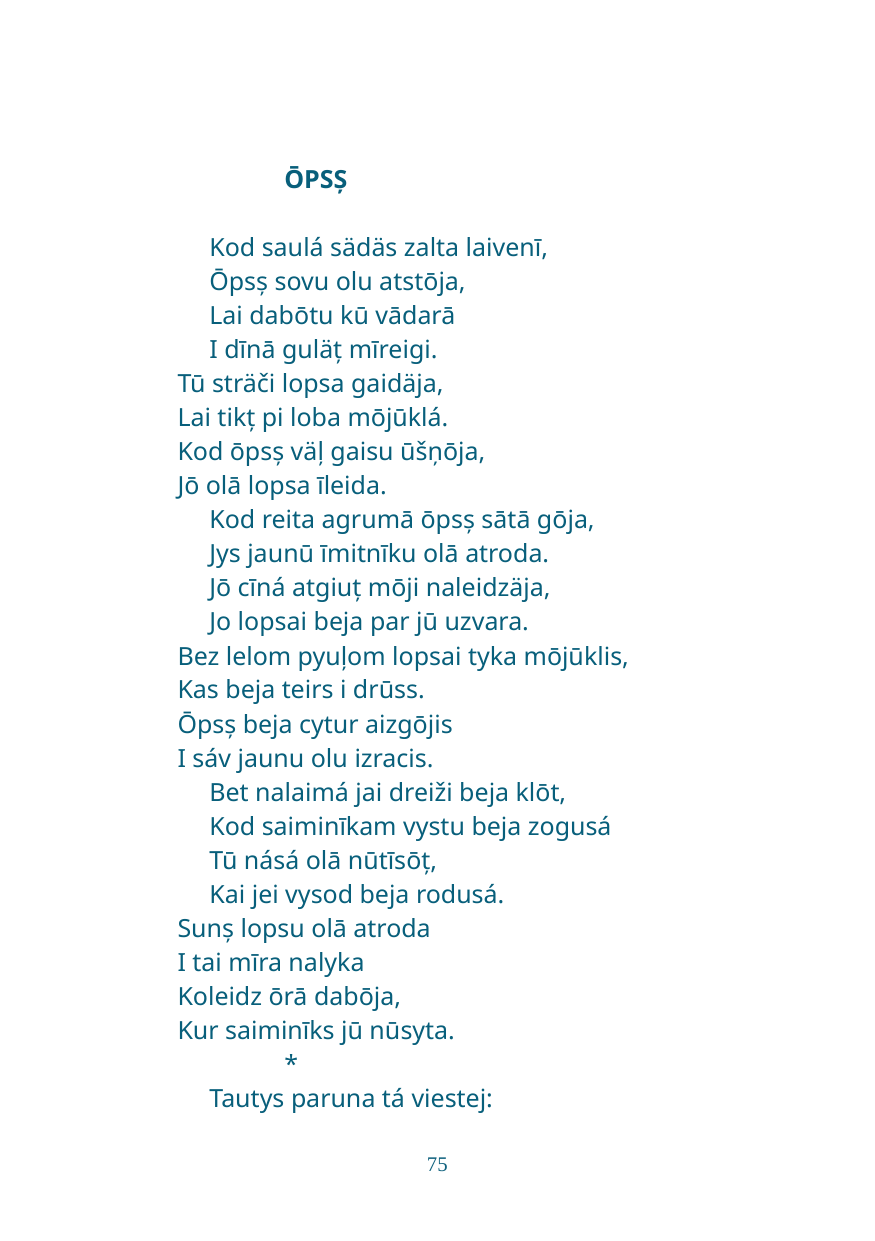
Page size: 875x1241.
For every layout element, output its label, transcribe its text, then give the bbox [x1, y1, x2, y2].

text Lai dabōtu kū vādarā [177, 297, 815, 332]
text Lai tikț pi loba mōjūklá. [177, 400, 815, 434]
text Tautys paruna tá viestej: [177, 1081, 815, 1115]
text Kod saiminīkam vystu beja zogusá [177, 808, 815, 842]
text Jō olā lopsa īleida. [177, 468, 815, 502]
text Jō cīná atgiuț mōji naleidzäja, [177, 570, 815, 604]
text Kod ōpsș väļ gaisu ūšņōja, [177, 434, 815, 468]
text Sunș lopsu olā atroda [177, 911, 815, 945]
text Bez lelom pyuļom lopsai tyka mōjūklis, [177, 638, 815, 672]
text I dīnā guläț mīreigi. [177, 332, 815, 366]
text * [177, 1047, 815, 1081]
text Kas beja teirs i drūss. [177, 672, 815, 706]
text Bet nalaimá jai dreiži beja klōt, [177, 774, 815, 808]
text Tū násá olā nūtīsōț, [177, 842, 815, 877]
text Kai jei vysod beja rodusá. [177, 877, 815, 911]
text Kur saiminīks jū nūsyta. [177, 1013, 815, 1047]
text ŌPSȘ [177, 161, 815, 195]
text Kod reita agrumā ōpsș sātā gōja, [177, 502, 815, 536]
text Ōpsș beja cytur aizgōjis [177, 706, 815, 740]
text Tū sträči lopsa gaidäja, [177, 366, 815, 400]
text Jys jaunū īmitnīku olā atroda. [177, 536, 815, 570]
text Kod saulá sädäs zalta laivenī, [177, 229, 815, 263]
text I sáv jaunu olu izracis. [177, 740, 815, 774]
text Koleidz ōrā dabōja, [177, 979, 815, 1013]
text Ōpsș sovu olu atstōja, [177, 263, 815, 297]
text Jo lopsai beja par jū uzvara. [177, 604, 815, 638]
text I tai mīra nalyka [177, 945, 815, 979]
